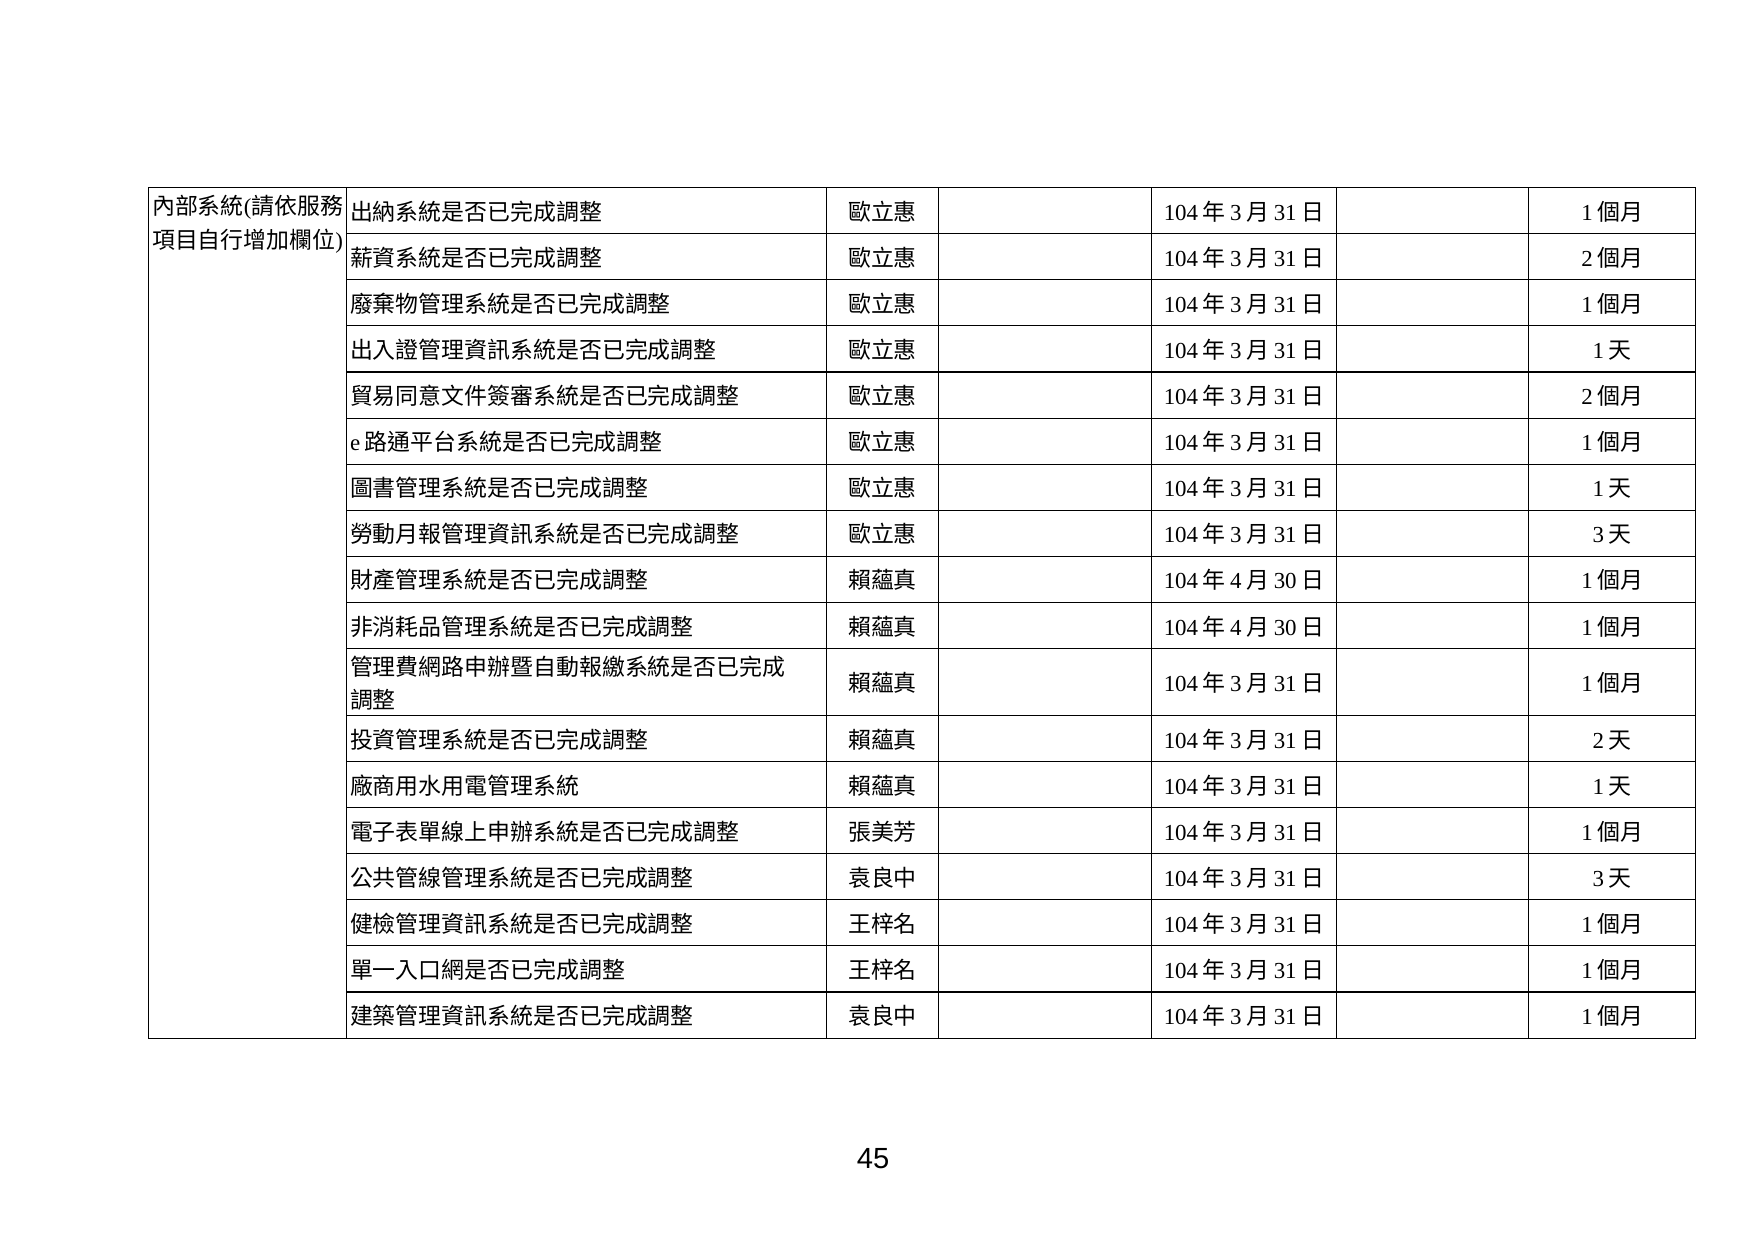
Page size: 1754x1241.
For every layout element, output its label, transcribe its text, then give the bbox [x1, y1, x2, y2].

table_cell 投資管理系統是否已完成調整 [347, 716, 826, 761]
table_cell 104年4月30日 [1152, 557, 1336, 602]
table_cell 歐立惠 [827, 188, 938, 233]
table_cell 2個月 [1529, 234, 1695, 279]
table_cell 104年3月31日 [1152, 716, 1336, 761]
table_cell 104年3月31日 [1152, 762, 1336, 807]
table_cell 歐立惠 [827, 465, 938, 509]
table_cell 1個月 [1529, 557, 1695, 602]
table_cell [1337, 716, 1528, 761]
table_cell 歐立惠 [827, 234, 938, 279]
table_cell 104年3月31日 [1152, 993, 1336, 1037]
table_cell [939, 716, 1151, 761]
table_cell 1個月 [1529, 188, 1695, 233]
table_cell 104年3月31日 [1152, 854, 1336, 899]
table_cell 2天 [1529, 716, 1695, 761]
table_cell 104年3月31日 [1152, 808, 1336, 853]
table_cell [1337, 993, 1528, 1037]
table_cell [1337, 234, 1528, 279]
table_cell 1個月 [1529, 419, 1695, 463]
table_cell [939, 649, 1151, 715]
table_cell 財產管理系統是否已完成調整 [347, 557, 826, 602]
table_cell 3天 [1529, 511, 1695, 556]
table_cell 1天 [1529, 326, 1695, 371]
table_cell [939, 557, 1151, 602]
table_cell 出納系統是否已完成調整 [347, 188, 826, 233]
table_cell 1個月 [1529, 900, 1695, 945]
table_cell [939, 326, 1151, 371]
table_cell 內部系統(請依服務項目自行增加欄位) [149, 188, 346, 1037]
table_cell 歐立惠 [827, 419, 938, 463]
table_cell 建築管理資訊系統是否已完成調整 [347, 993, 826, 1037]
table_cell 1個月 [1529, 993, 1695, 1037]
table_cell 104年3月31日 [1152, 234, 1336, 279]
table_cell [1337, 419, 1528, 463]
table_cell 袁良中 [827, 993, 938, 1037]
table_cell 賴蘊真 [827, 603, 938, 648]
table_cell 廠商用水用電管理系統 [347, 762, 826, 807]
table_cell 非消耗品管理系統是否已完成調整 [347, 603, 826, 648]
table_cell 104年3月31日 [1152, 188, 1336, 233]
table_cell [939, 762, 1151, 807]
table_cell 1個月 [1529, 649, 1695, 715]
table_cell 歐立惠 [827, 373, 938, 417]
table_cell [1337, 808, 1528, 853]
table_cell 張美芳 [827, 808, 938, 853]
table_cell [1337, 900, 1528, 945]
table_cell 王梓名 [827, 946, 938, 991]
table_cell [1337, 649, 1528, 715]
table_cell 104年3月31日 [1152, 649, 1336, 715]
table_cell 1個月 [1529, 946, 1695, 991]
table_cell [1337, 511, 1528, 556]
table_cell 賴蘊真 [827, 649, 938, 715]
table_cell 賴蘊真 [827, 762, 938, 807]
table_cell 薪資系統是否已完成調整 [347, 234, 826, 279]
table_cell [939, 280, 1151, 325]
table_cell 賴蘊真 [827, 716, 938, 761]
table_cell 104年4月30日 [1152, 603, 1336, 648]
table_cell [1337, 557, 1528, 602]
table_cell 104年3月31日 [1152, 373, 1336, 417]
table_cell 1個月 [1529, 808, 1695, 853]
table_cell 104年3月31日 [1152, 419, 1336, 463]
table_cell 歐立惠 [827, 326, 938, 371]
table_cell 圖書管理系統是否已完成調整 [347, 465, 826, 509]
table_cell 勞動月報管理資訊系統是否已完成調整 [347, 511, 826, 556]
table_cell 1個月 [1529, 280, 1695, 325]
table_cell 歐立惠 [827, 280, 938, 325]
table_cell 104年3月31日 [1152, 900, 1336, 945]
table_cell [939, 419, 1151, 463]
table_cell 單一入口網是否已完成調整 [347, 946, 826, 991]
table_cell 管理費網路申辦暨自動報繳系統是否已完成 調整 [347, 649, 826, 715]
table_cell [1337, 280, 1528, 325]
table_cell 電子表單線上申辦系統是否已完成調整 [347, 808, 826, 853]
table_cell [939, 854, 1151, 899]
table_cell 104年3月31日 [1152, 280, 1336, 325]
table_cell [939, 946, 1151, 991]
table_cell [1337, 326, 1528, 371]
table_cell 王梓名 [827, 900, 938, 945]
table_cell [1337, 946, 1528, 991]
table_cell [1337, 188, 1528, 233]
table_cell [1337, 373, 1528, 417]
table_cell 1天 [1529, 762, 1695, 807]
table_cell [1337, 854, 1528, 899]
table_cell [939, 993, 1151, 1037]
table_cell 104年3月31日 [1152, 326, 1336, 371]
table_cell [939, 603, 1151, 648]
table_cell 1個月 [1529, 603, 1695, 648]
table_cell 廢棄物管理系統是否已完成調整 [347, 280, 826, 325]
table_cell 2個月 [1529, 373, 1695, 417]
table_cell 公共管線管理系統是否已完成調整 [347, 854, 826, 899]
table_cell [939, 234, 1151, 279]
table_cell 3天 [1529, 854, 1695, 899]
table_cell [939, 808, 1151, 853]
table_cell 104年3月31日 [1152, 465, 1336, 509]
table_cell 104年3月31日 [1152, 511, 1336, 556]
table_cell [1337, 465, 1528, 509]
table_cell 歐立惠 [827, 511, 938, 556]
table_cell 貿易同意文件簽審系統是否已完成調整 [347, 373, 826, 417]
table_cell 健檢管理資訊系統是否已完成調整 [347, 900, 826, 945]
table_cell [939, 900, 1151, 945]
table_cell 104年3月31日 [1152, 946, 1336, 991]
table_cell 袁良中 [827, 854, 938, 899]
table_cell [939, 511, 1151, 556]
table_cell [939, 373, 1151, 417]
table_cell [1337, 603, 1528, 648]
table_cell [939, 188, 1151, 233]
table_cell e路通平台系統是否已完成調整 [347, 419, 826, 463]
table_cell 出入證管理資訊系統是否已完成調整 [347, 326, 826, 371]
table_cell [1337, 762, 1528, 807]
table_cell 賴蘊真 [827, 557, 938, 602]
table_cell [939, 465, 1151, 509]
table_cell 1天 [1529, 465, 1695, 509]
